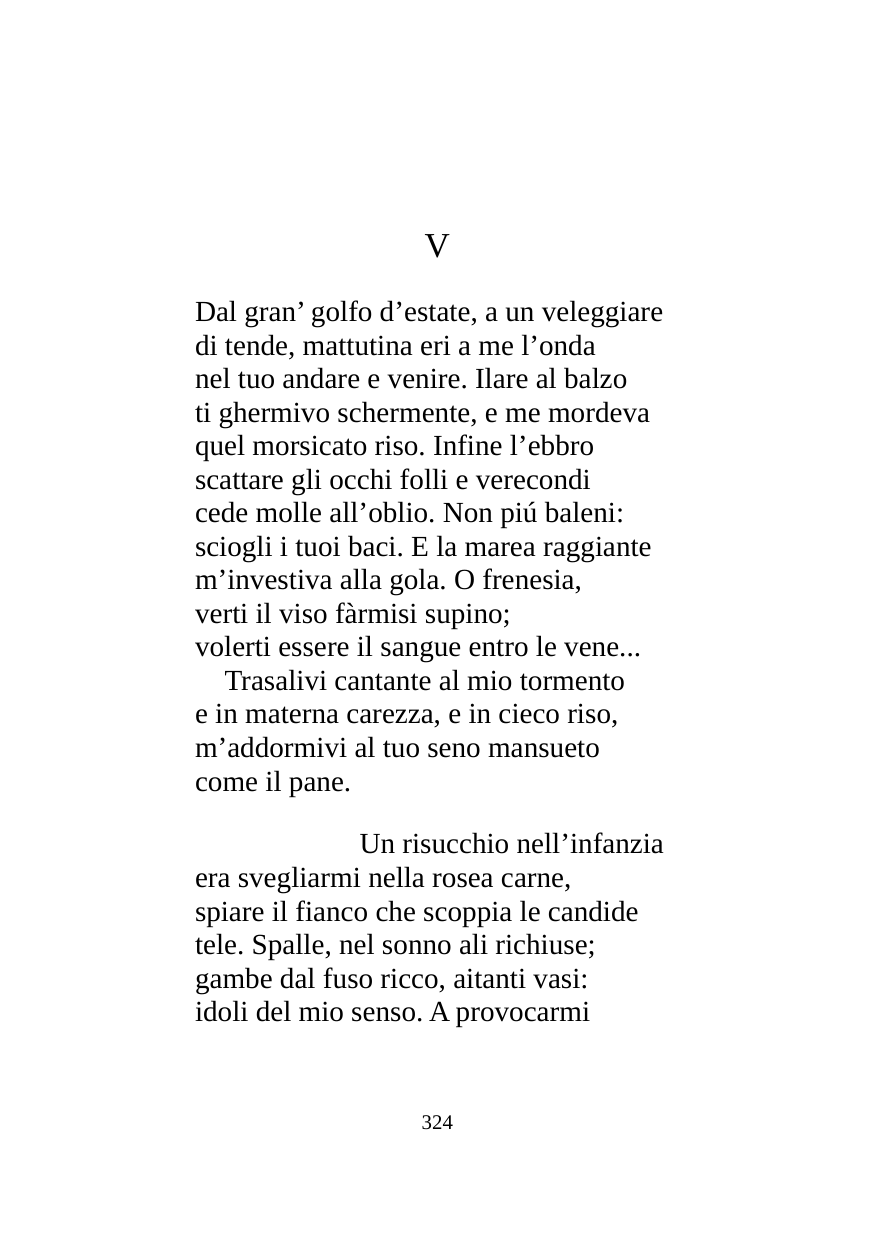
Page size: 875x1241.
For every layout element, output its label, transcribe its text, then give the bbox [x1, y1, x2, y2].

text Dal gran’ golfo d’estate, a un veleggiare di tende, mattutina eri a me l’onda nel tuo andare e venire. Ilare al balzo ti ghermivo schermente, e me mordeva quel morsicato riso. Infine l’ebbro scattare gli occhi folli e verecondi cede molle all’oblio. Non piú baleni: sciogli i tuoi baci. E la marea raggiante m’investiva alla gola. O frenesia, verti il viso fàrmisi supino; volerti essere il sangue entro le vene... [195, 294, 768, 663]
text Trasalivi cantante al mio tormento e in materna carezza, e in cieco riso, m’addormivi al tuo seno mansueto come il pane. [195, 663, 768, 797]
subtitle V [106, 224, 768, 264]
text Un risucchio nell’infanzia era svegliarmi nella rosea carne, spiare il fianco che scoppia le candide tele. Spalle, nel sonno ali richiuse; gambe dal fuso ricco, aitanti vasi: idoli del mio senso. A provocarmi [195, 827, 768, 1028]
